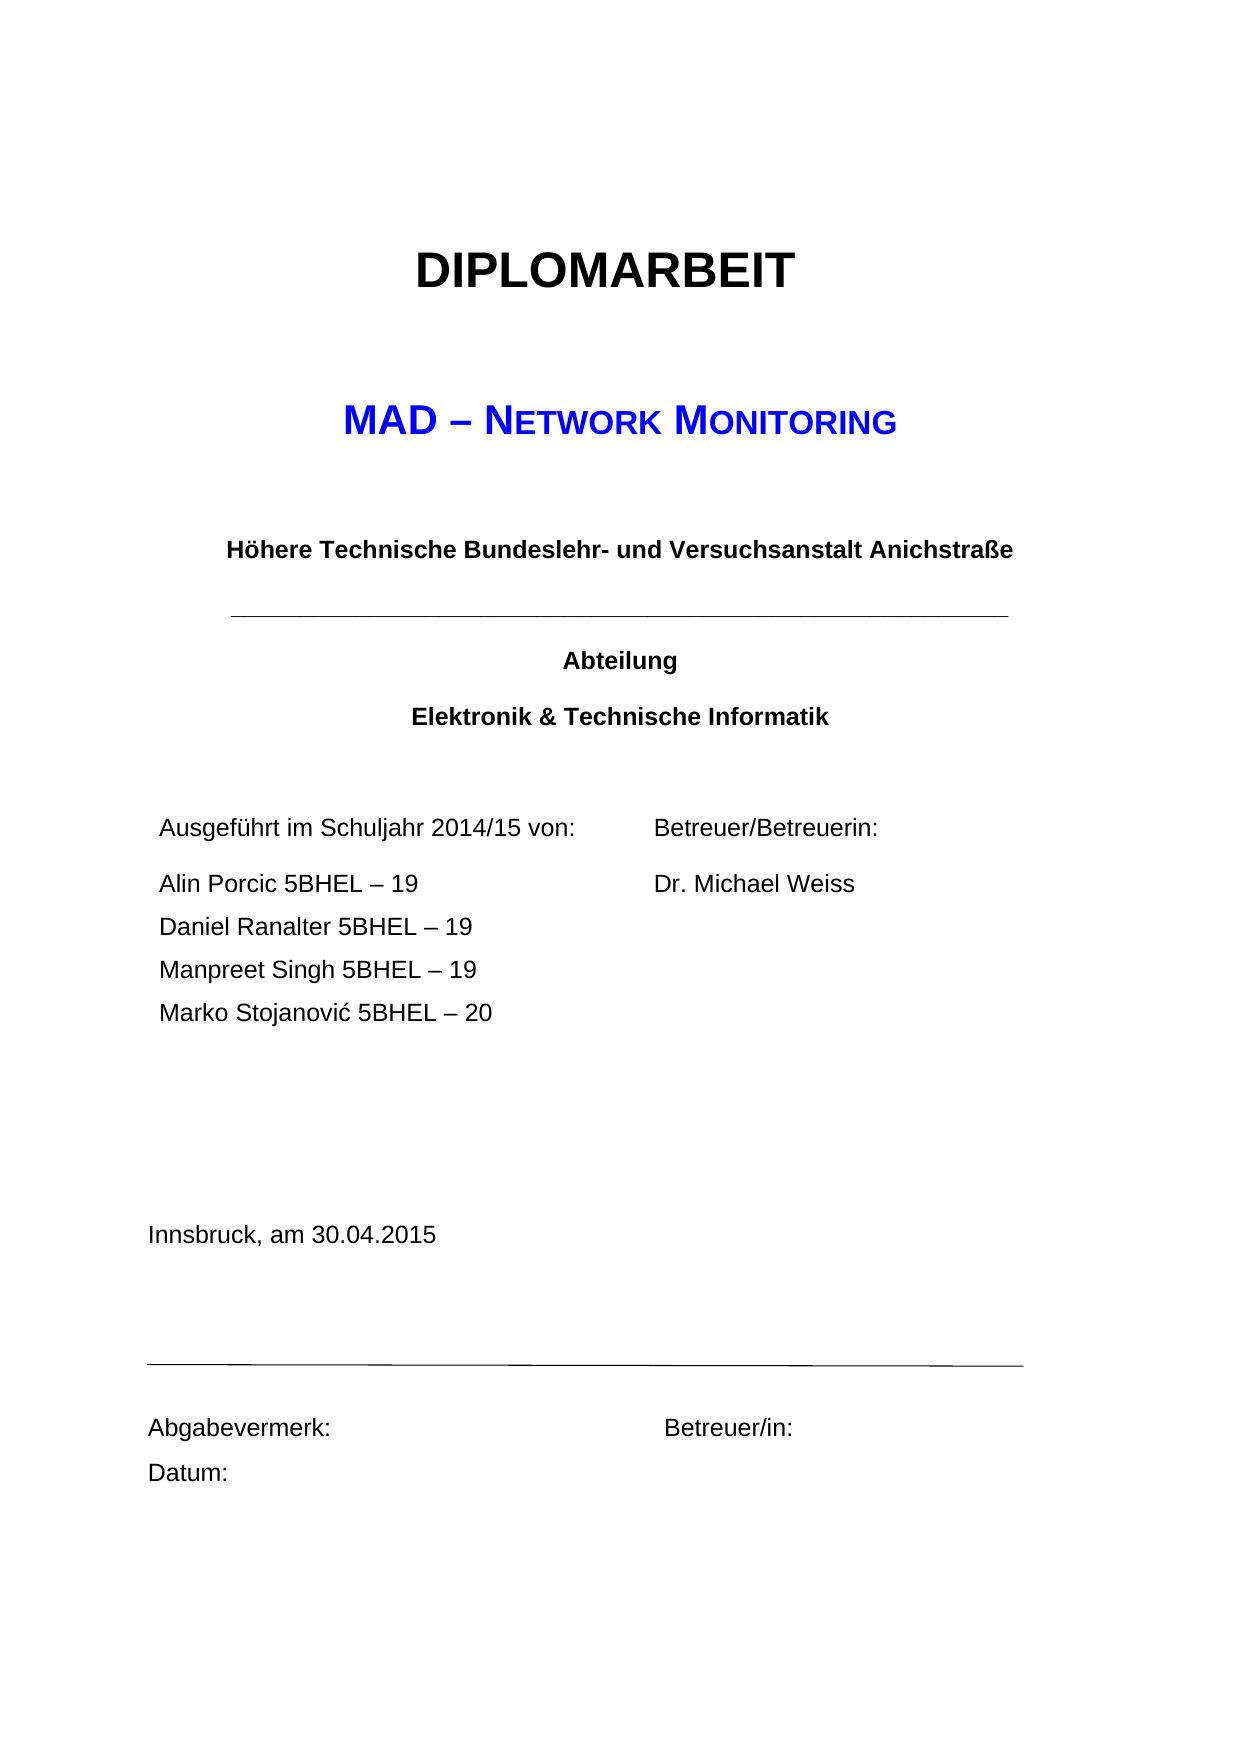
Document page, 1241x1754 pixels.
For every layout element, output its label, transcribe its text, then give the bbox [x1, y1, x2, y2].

text Abgabevermerk: Betreuer/in: [148, 1413, 1093, 1441]
text ________________________________________________________ [148, 591, 1093, 619]
text Elektronik & Technische Informatik [148, 702, 1093, 731]
table_header Betreuer/Betreuerin: [642, 813, 1078, 869]
text MAD – Network Monitoring [148, 395, 1093, 443]
text DIPLOMARBEIT [148, 241, 1093, 298]
table_cell [618, 869, 642, 1053]
text Datum: [148, 1458, 1093, 1487]
table_cell Dr. Michael Weiss [642, 869, 1078, 1053]
text Abteilung [148, 646, 1093, 675]
table_header Ausgeführt im Schuljahr 2014/15 von: [148, 813, 618, 869]
table_header [618, 813, 642, 869]
text Innsbruck, am 30.04.2015 [148, 1220, 1093, 1249]
text Höhere Technische Bundeslehr- und Versuchsanstalt Anichstraße [148, 535, 1093, 564]
table_cell Alin Porcic 5BHEL – 19 Daniel Ranalter 5BHEL – 19 Manpreet Singh 5BHEL – 19 Marko Stojanović 5BHEL – 20 [148, 869, 618, 1053]
